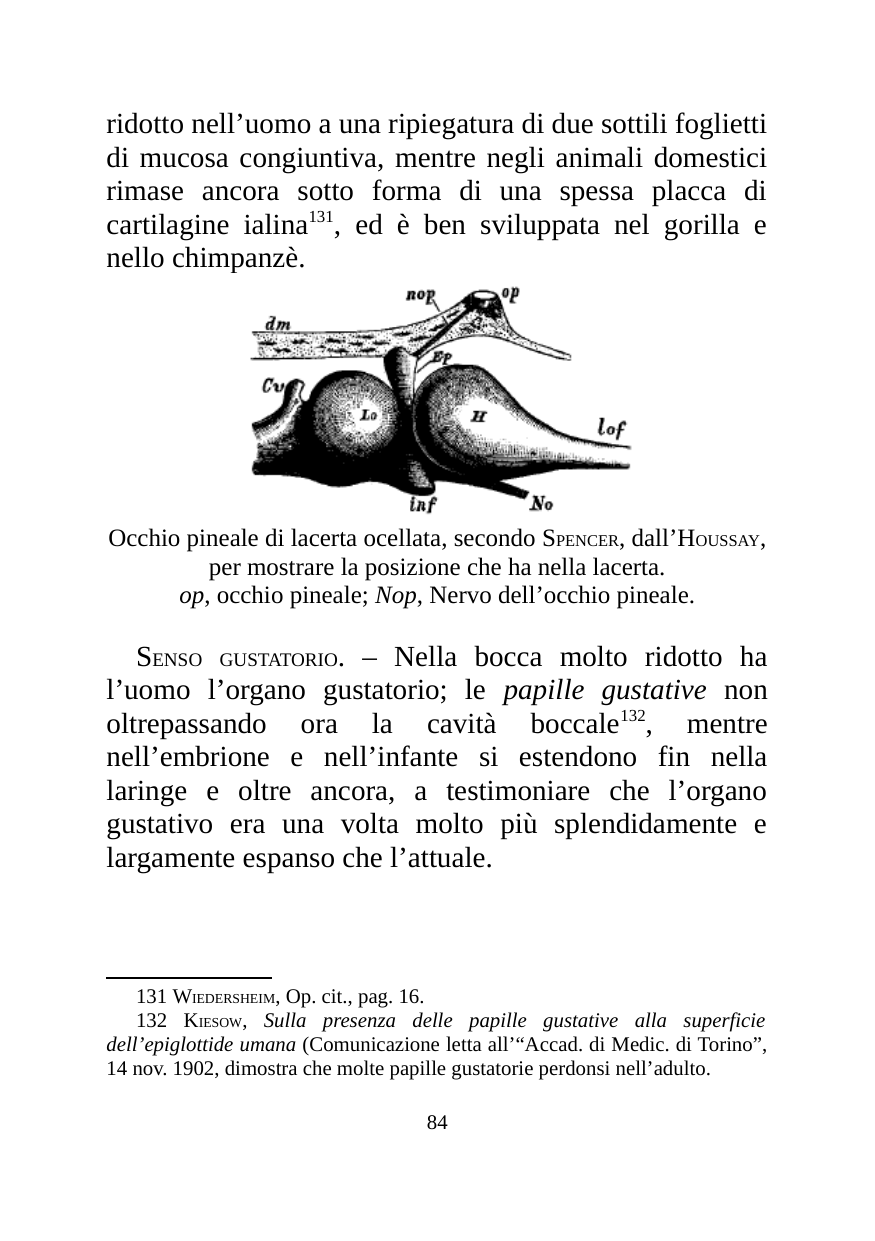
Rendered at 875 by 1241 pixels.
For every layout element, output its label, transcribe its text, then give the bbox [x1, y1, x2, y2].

picture [227, 273, 647, 524]
table_header Occhio pineale di lacerta ocellata, secondo Spencer, dall’Houssay, per mostrare la posizione che ha nella lacerta. op, occhio pineale; Nop, Nervo dell’occhio pineale. [106, 274, 768, 639]
text Senso gustatorio. – Nella bocca molto ridotto ha l’uomo l’organo gustatorio; le papille gustative non oltrepassando ora la cavità boccale, mentre nell’embrione e nell’infante si estendono fin nella laringe e oltre ancora, a testimoniare che l’organo gustativo era una volta molto più splendidamente e largamente espanso che l’attuale. [106, 639, 768, 874]
text ridotto nell’uomo a una ripiegatura di due sottili foglietti di mucosa congiuntiva, mentre negli animali domestici rimase ancora sotto forma di una spessa placca di cartilagine ialina, ed è ben sviluppata nel gorilla e nello chimpanzè. [106, 106, 768, 274]
text Kiesow, Sulla presenza delle papille gustative alla superficie dell’epiglottide umana (Comunicazione letta all’“Accad. di Medic. di Torino”, 14 nov. 1902, dimostra che molte papille gustatorie perdonsi nell’adulto. [106, 1008, 768, 1080]
text Wiedersheim, Op. cit., pag. 16. [106, 984, 768, 1008]
